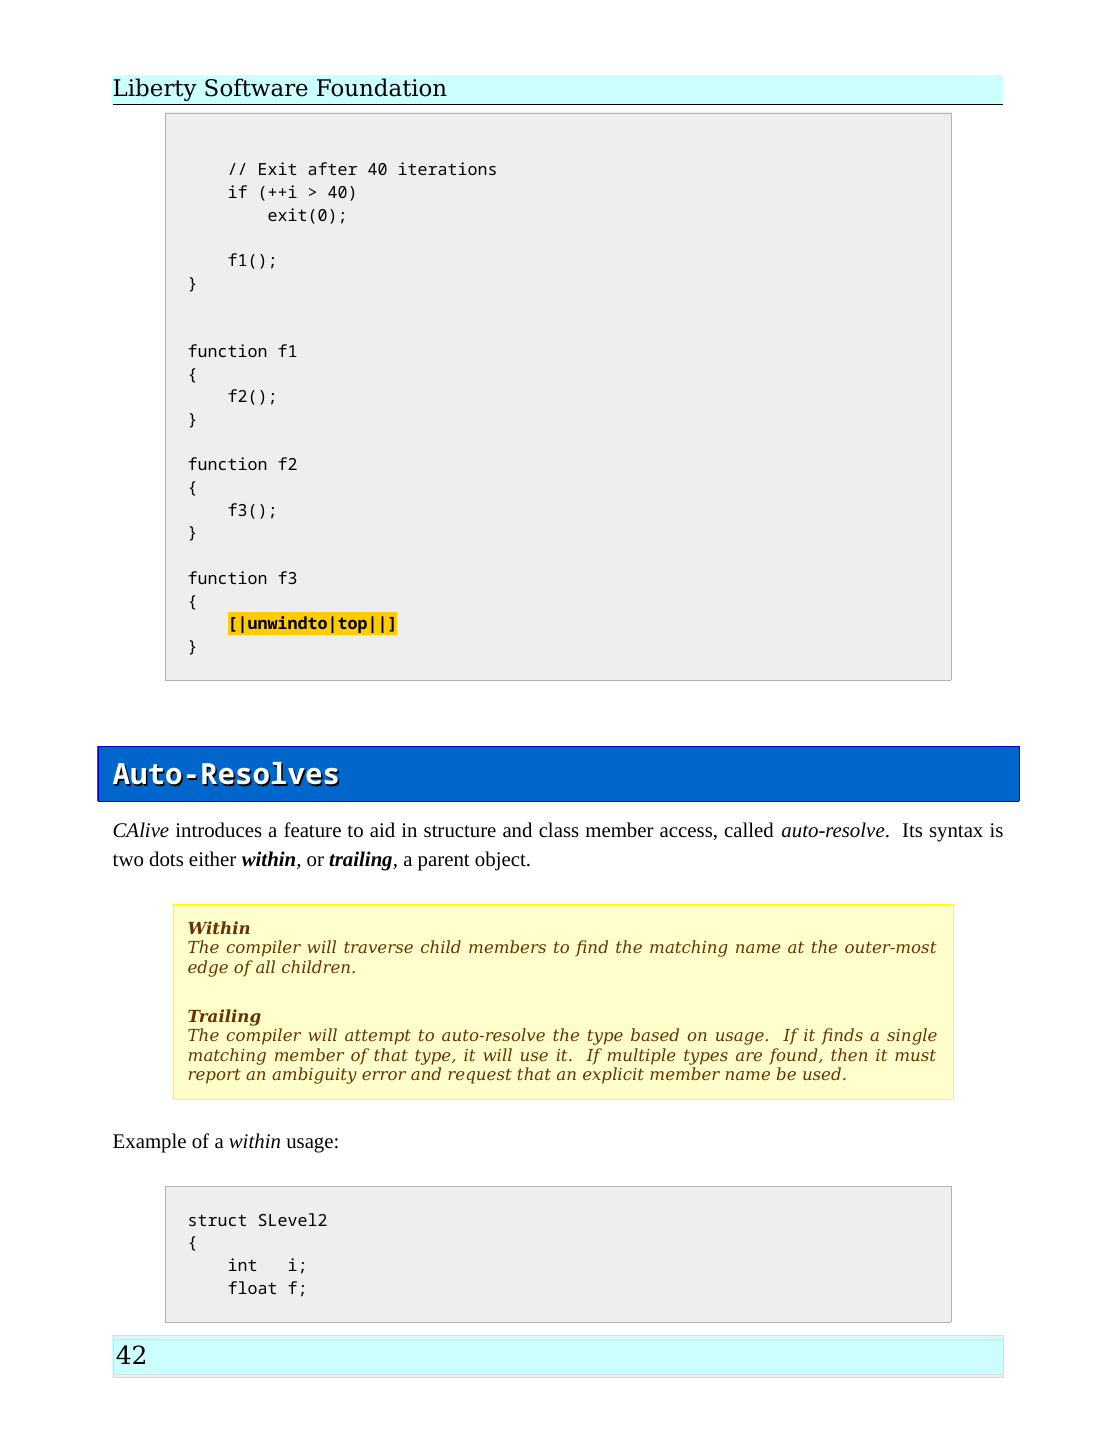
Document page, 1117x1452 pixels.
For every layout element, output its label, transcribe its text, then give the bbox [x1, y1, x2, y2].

text struct SLevel2 { int i; float f; [166, 1187, 951, 1322]
text Within The compiler will traverse child members to find the matching name at the outer-most edge of all children. [174, 905, 953, 977]
text Example of a within usage: [112, 1129, 1003, 1153]
text CAlive introduces a feature to aid in structure and class member access, called auto-resolve. Its syntax is two dots either within, or trailing, a parent object. [112, 818, 1003, 871]
subtitle Auto-Resolves [99, 747, 1019, 801]
text // Exit after 40 iterations if (++i > 40) exit(0); f1(); } function f1 { f2(); } function f2 { f3(); } function f3 { [|unwindto|top||] } [166, 114, 951, 680]
text Trailing The compiler will attempt to auto-resolve the type based on usage. If it finds a single matching member of that type, it will use it. If multiple types are found, then it must report an ambiguity error and request that an explicit member name be used. [174, 991, 953, 1099]
